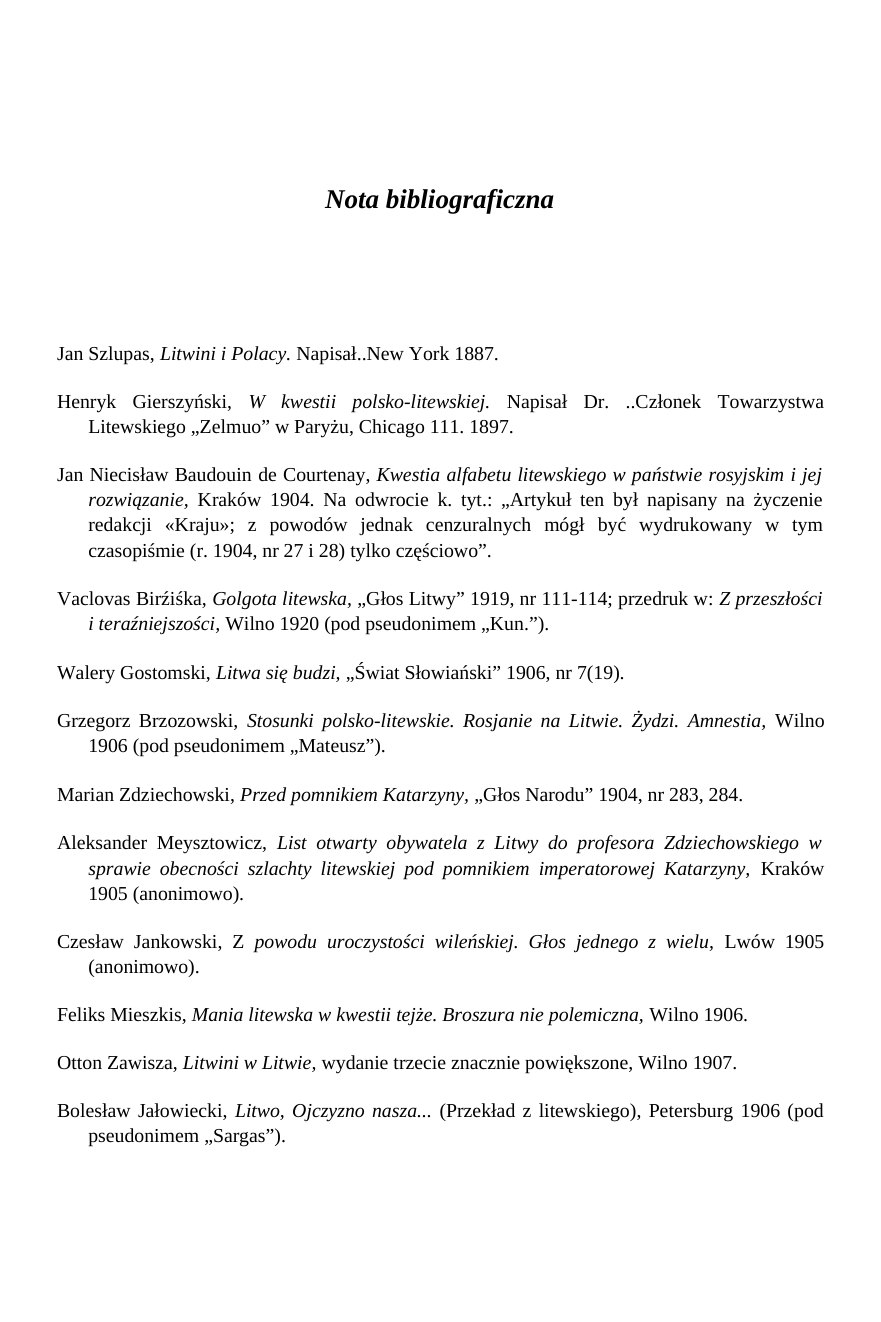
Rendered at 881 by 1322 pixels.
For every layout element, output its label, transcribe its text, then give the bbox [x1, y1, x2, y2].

subtitle Nota bibliograficzna [57, 183, 824, 215]
text Henryk Gierszyński, W kwestii polsko-litewskiej. Napisał Dr. ..Członek Towarzystwa Litewskiego „Zelmuo” w Paryżu, Chicago 111. 1897. [57, 390, 824, 437]
text Walery Gostomski, Litwa się budzi, „Świat Słowiański” 1906, nr 7(19). [57, 661, 824, 683]
text Bolesław Jałowiecki, Litwo, Ojczyzno nasza... (Przekład z litewskiego), Petersburg 1906 (pod pseudonimem „Sargas”). [57, 1099, 824, 1147]
text Czesław Jankowski, Z powodu uroczystości wileńskiej. Głos jednego z wielu, Lwów 1905 (anonimowo). [57, 930, 824, 978]
text Vaclovas Birźiśka, Golgota litewska, „Głos Litwy” 1919, nr 111-114; przedruk w: Z prze­szłości i teraźniejszości, Wilno 1920 (pod pseudonimem „Kun.”). [57, 587, 824, 635]
text Jan Niecisław Baudouin de Courtenay, Kwestia alfabetu litewskiego w państwie rosyjskim i jej rozwiązanie, Kraków 1904. Na odwrocie k. tyt.: „Artykuł ten był napisany na życzenie redakcji «Kraju»; z powodów jednak cenzuralnych mógł być wydrukowany w tym czasopiśmie (r. 1904, nr 27 i 28) tylko częściowo”. [57, 463, 824, 561]
text Otton Zawisza, Litwini w Litwie, wydanie trzecie znacznie powiększone, Wilno 1907. [57, 1051, 824, 1074]
text Feliks Mieszkis, Mania litewska w kwestii tejże. Broszura nie polemiczna, Wilno 1906. [57, 1003, 824, 1026]
text Jan Szlupas, Litwini i Polacy. Napisał..New York 1887. [57, 341, 824, 364]
text Grzegorz Brzozowski, Stosunki polsko-litewskie. Rosjanie na Litwie. Żydzi. Amnestia, Wilno 1906 (pod pseudonimem „Mateusz”). [57, 709, 824, 757]
text Marian Zdziechowski, Przed pomnikiem Katarzyny, „Głos Narodu” 1904, nr 283, 284. [57, 783, 824, 806]
text Aleksander Meysztowicz, List otwarty obywatela z Litwy do profesora Zdziechowskiego w sprawie obecności szlachty litewskiej pod pomnikiem imperatorowej Katarzyny, Kraków 1905 (anonimowo). [57, 831, 824, 904]
